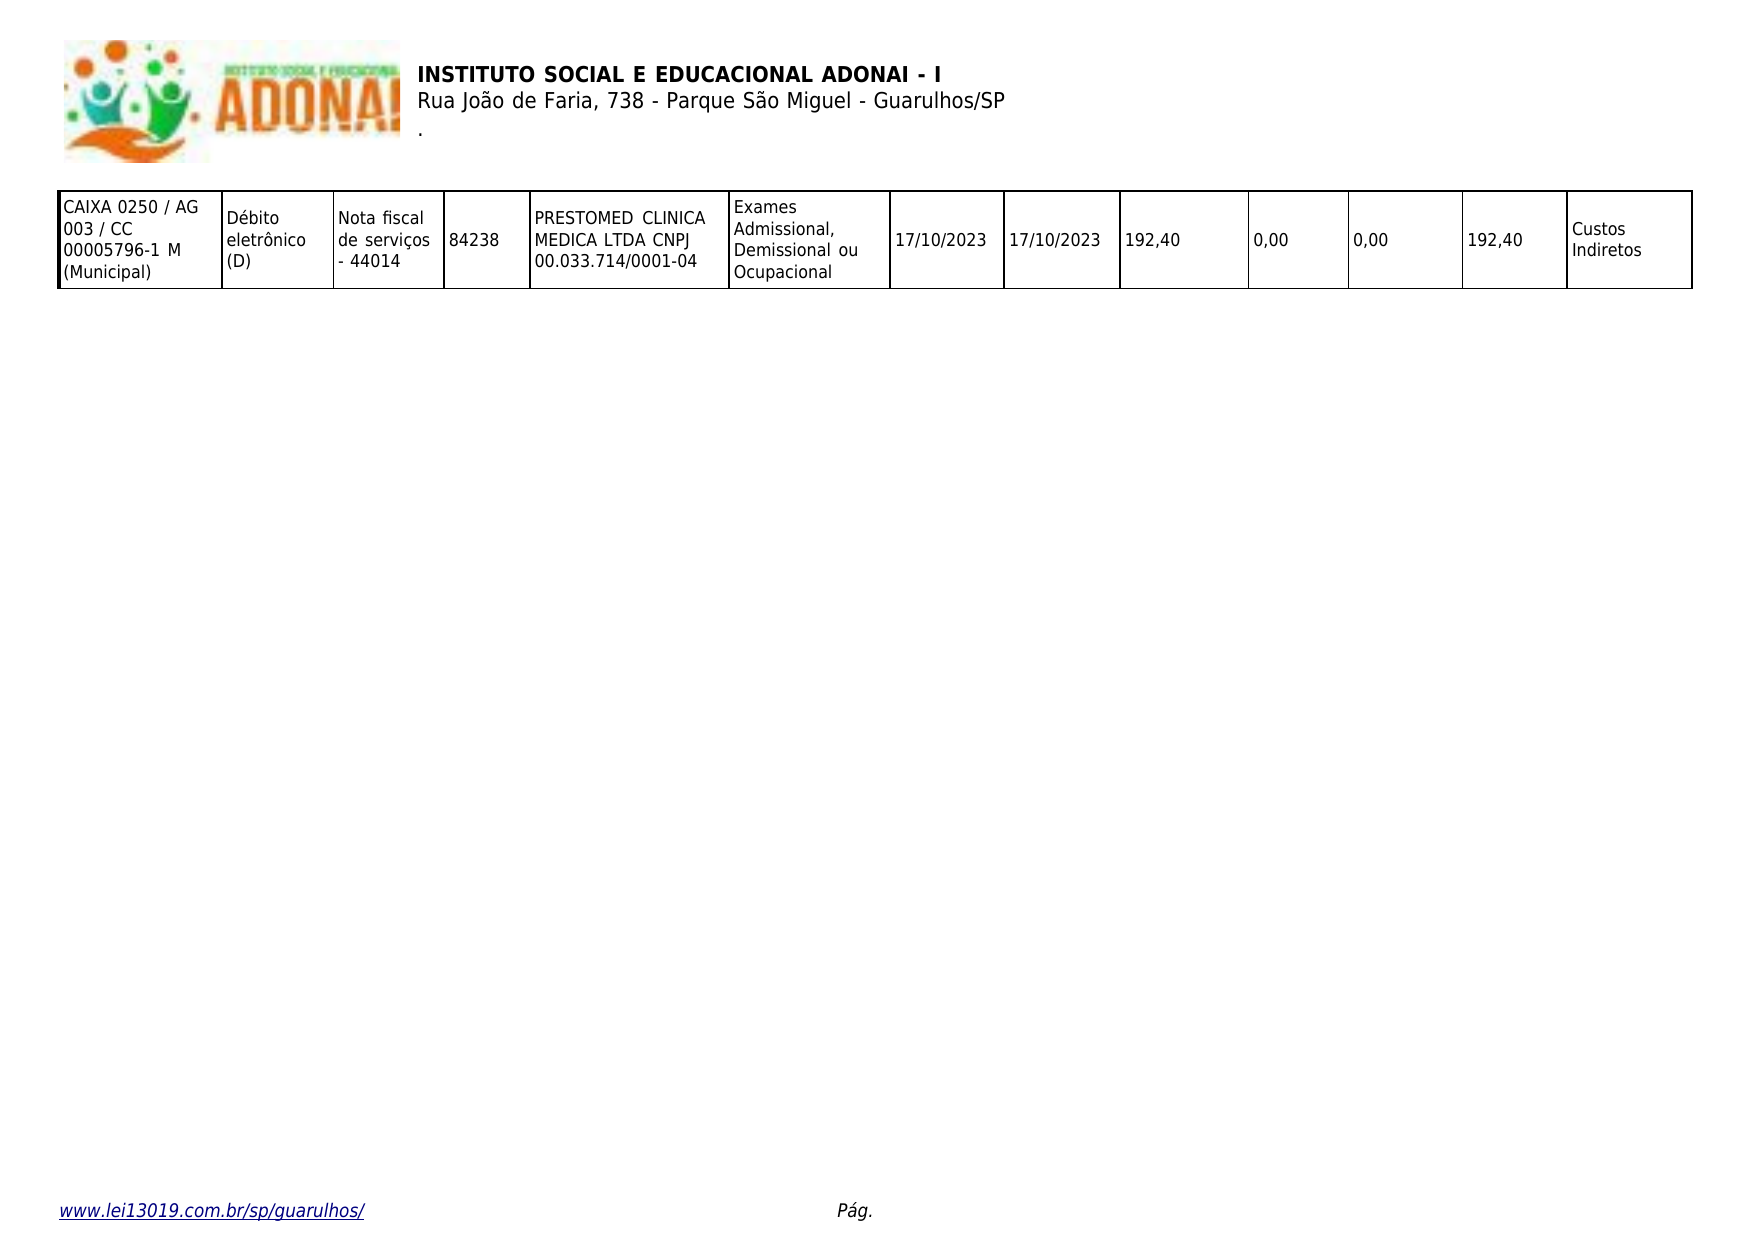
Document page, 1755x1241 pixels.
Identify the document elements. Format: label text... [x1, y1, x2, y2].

table_cell 192,40 [1121, 192, 1248, 287]
table_cell 17/10/2023 [1005, 192, 1119, 287]
table_cell 0,00 [1249, 192, 1348, 287]
table_cell 17/10/2023 [891, 192, 1003, 287]
table_cell Exames Admissional, Demissional ou Ocupacional [730, 192, 889, 287]
table_cell Nota ﬁscal de serviços - 44014 [334, 192, 443, 287]
table_cell Custos Indiretos [1568, 192, 1691, 287]
table_cell 192,40 [1463, 192, 1566, 287]
table_cell Débito eletrônico (D) [223, 192, 333, 287]
table_cell PRESTOMED CLINICA MEDICA LTDA CNPJ 00.033.714/0001-04 [531, 192, 728, 287]
table_cell 0,00 [1349, 192, 1462, 287]
table_cell CAIXA 0250 / AG 003 / CC 00005796-1 M (Municipal) [61, 192, 221, 287]
table_cell 84238 [445, 192, 529, 287]
